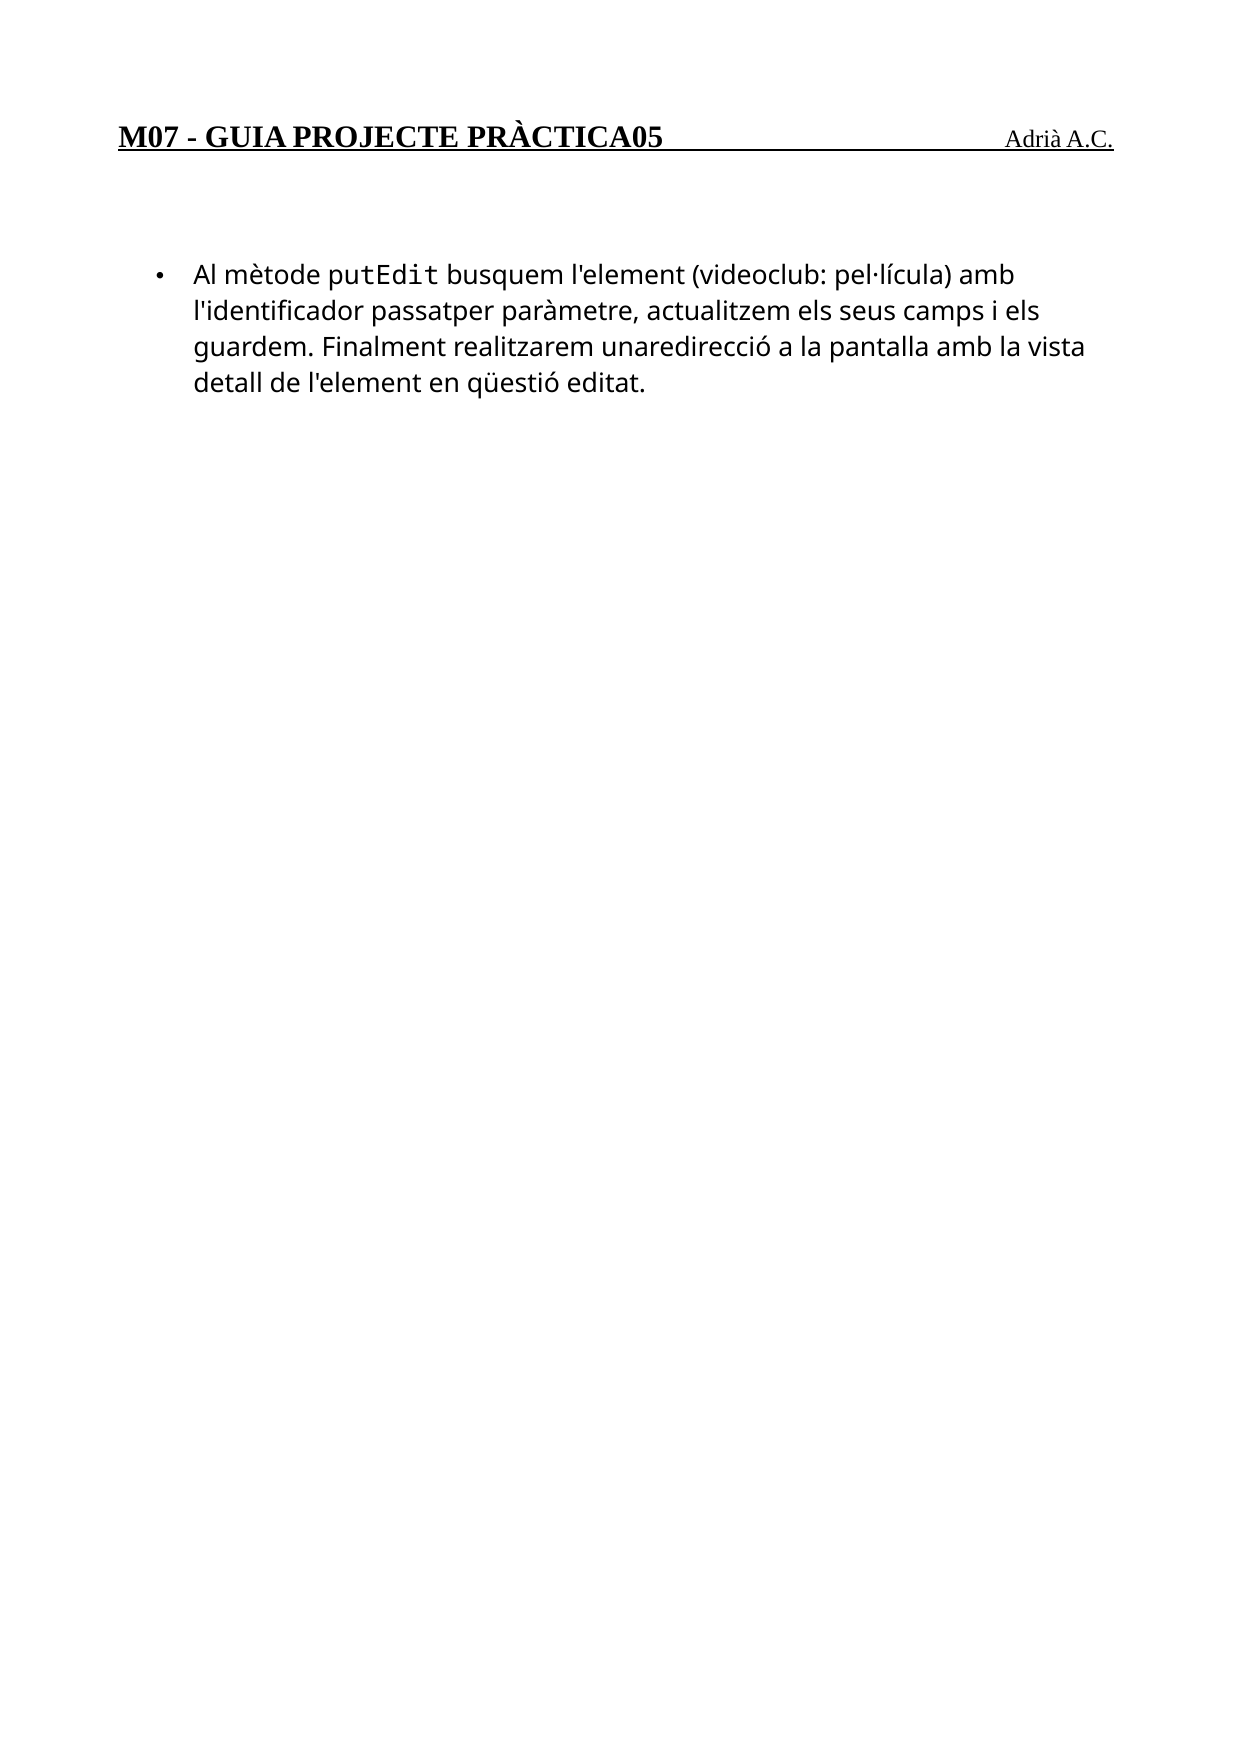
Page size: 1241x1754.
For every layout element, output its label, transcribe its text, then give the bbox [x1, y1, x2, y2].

list Al mètode putEdit busquem l'element (videoclub: pel·lícula) amb l'identificador passatper paràmetre, actualitzem els seus camps i els guardem. Finalment realitzarem unaredirecció a la pantalla amb la vista detall de l'element en qüestió editat. [156, 256, 1122, 400]
